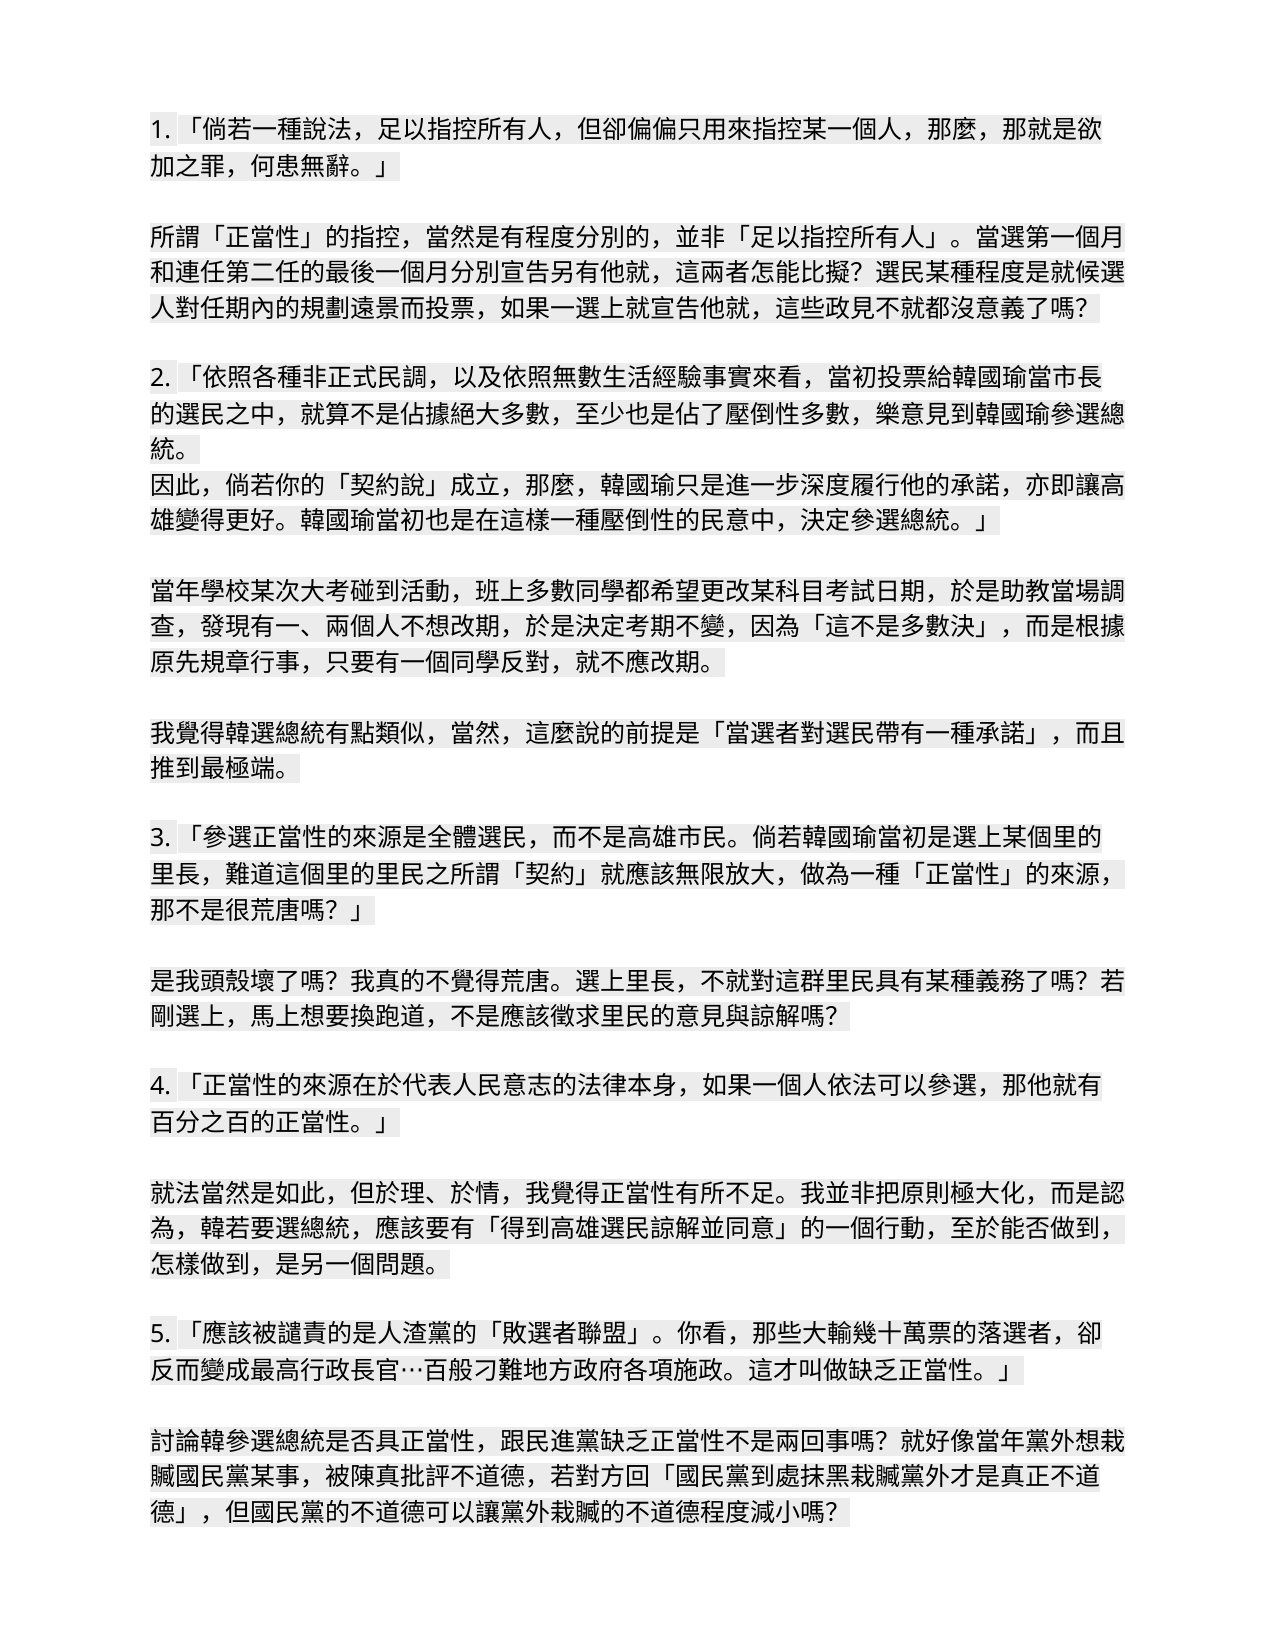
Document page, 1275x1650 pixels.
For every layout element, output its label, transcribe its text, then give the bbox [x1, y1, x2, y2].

text 1. 「倘若一種說法，足以指控所有人，但卻偏偏只用來指控某一個人，那麼，那就是欲加之罪，何患無辭。」 所謂「正當性」的指控，當然是有程度分別的，並非「足以指控所有人」。當選第一個月和連任第二任的最後一個月分別宣告另有他就，這兩者怎能比擬？選民某種程度是就候選人對任期內的規劃遠景而投票，如果一選上就宣告他就，這些政見不就都沒意義了嗎？ 2. 「依照各種非正式民調，以及依照無數生活經驗事實來看，當初投票給韓國瑜當市長的選民之中，就算不是佔據絕大多數，至少也是佔了壓倒性多數，樂意見到韓國瑜參選總統。 因此，倘若你的「契約說」成立，那麼，韓國瑜只是進一步深度履行他的承諾，亦即讓高雄變得更好。韓國瑜當初也是在這樣一種壓倒性的民意中，決定參選總統。」 當年學校某次大考碰到活動，班上多數同學都希望更改某科目考試日期，於是助教當場調查，發現有一、兩個人不想改期，於是決定考期不變，因為「這不是多數決」，而是根據原先規章行事，只要有一個同學反對，就不應改期。 我覺得韓選總統有點類似，當然，這麼說的前提是「當選者對選民帶有一種承諾」，而且推到最極端。 3. 「參選正當性的來源是全體選民，而不是高雄市民。倘若韓國瑜當初是選上某個里的里長，難道這個里的里民之所謂「契約」就應該無限放大，做為一種「正當性」的來源，那不是很荒唐嗎？」 是我頭殼壞了嗎？我真的不覺得荒唐。選上里長，不就對這群里民具有某種義務了嗎？若剛選上，馬上想要換跑道，不是應該徵求里民的意見與諒解嗎？ 4. 「正當性的來源在於代表人民意志的法律本身，如果一個人依法可以參選，那他就有百分之百的正當性。」 就法當然是如此，但於理、於情，我覺得正當性有所不足。我並非把原則極大化，而是認為，韓若要選總統，應該要有「得到高雄選民諒解並同意」的一個行動，至於能否做到，怎樣做到，是另一個問題。 5. 「應該被譴責的是人渣黨的「敗選者聯盟」。你看，那些大輸幾十萬票的落選者，卻反而變成最高行政長官‧‧‧百般刁難地方政府各項施政。這才叫做缺乏正當性。」 討論韓參選總統是否具正當性，跟民進黨缺乏正當性不是兩回事嗎？就好像當年黨外想栽贓國民黨某事，被陳真批評不道德，若對方回「國民黨到處抹黑栽贓黨外才是真正不道德」，但國民黨的不道德可以讓黨外栽贓的不道德程度減小嗎？ [150, 75, 1125, 1527]
